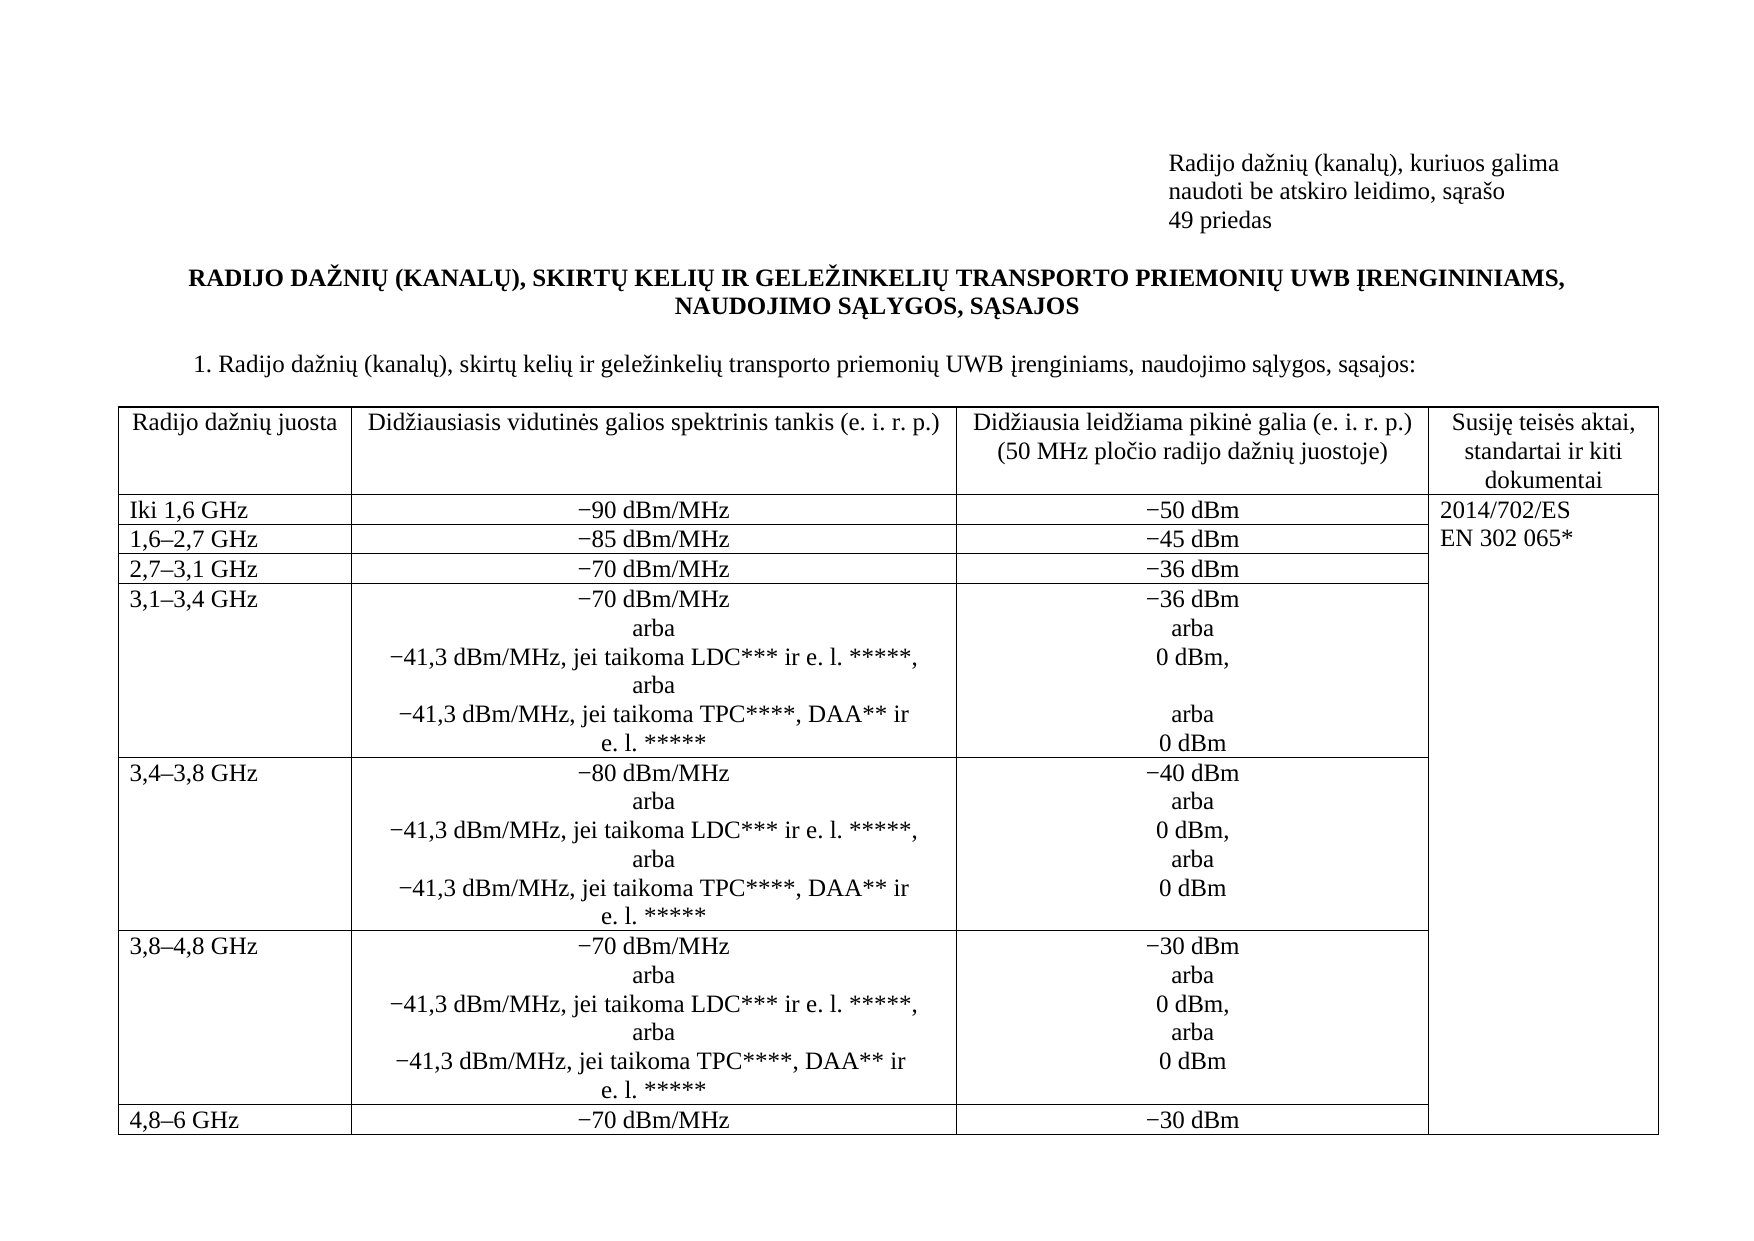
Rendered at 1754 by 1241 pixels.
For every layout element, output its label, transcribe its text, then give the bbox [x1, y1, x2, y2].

table_cell −45 dBm [957, 525, 1428, 553]
table_cell 3,8–4,8 GHz [119, 931, 351, 1104]
table_cell 1,6–2,7 GHz [119, 525, 351, 553]
text naudoti be atskiro leidimo, sąrašo [118, 176, 1636, 205]
table_header Susiję teisės aktai, standartai ir kiti dokumentai [1429, 408, 1658, 494]
table_cell −36 dBm [957, 554, 1428, 583]
table_cell 2014/702/ES EN 302 065* [1429, 495, 1658, 1133]
table_cell 2,7–3,1 GHz [119, 554, 351, 583]
text 1. Radijo dažnių (kanalų), skirtų kelių ir geležinkelių transporto priemonių UWB įrenginiams, naudojimo sąlygos, sąsajos: [118, 349, 1636, 378]
table_cell −30 dBm arba 0 dBm, arba 0 dBm [957, 931, 1428, 1104]
table_cell −70 dBm/MHz [352, 1105, 956, 1133]
table_header Didžiausia leidžiama pikinė galia (e. i. r. p.) (50 MHz pločio radijo dažnių juostoje) [957, 408, 1428, 494]
table_cell −70 dBm/MHz [352, 554, 956, 583]
text 49 priedas [118, 205, 1636, 234]
table_cell Iki 1,6 GHz [119, 495, 351, 523]
table_header Didžiausiasis vidutinės galios spektrinis tankis (e. i. r. p.) [352, 408, 956, 494]
table_cell −40 dBm arba 0 dBm, arba 0 dBm [957, 758, 1428, 930]
table_header Radijo dažnių juosta [119, 408, 351, 494]
text RADIJO DAŽNIŲ (KANALŲ), SKIRTŲ KELIŲ IR GELEŽINKELIŲ TRANSPORTO PRIEMONIŲ UWB ĮRENGININIAMS, NAUDOJIMO SĄLYGOS, SĄSAJOS [118, 263, 1636, 320]
table_cell −50 dBm [957, 495, 1428, 523]
table_cell −70 dBm/MHz arba −41,3 dBm/MHz, jei taikoma LDC*** ir e. l. *****, arba −41,3 dBm/MHz, jei taikoma TPC****, DAA** ir e. l. ***** [352, 931, 956, 1104]
table_cell −85 dBm/MHz [352, 525, 956, 553]
table_cell −80 dBm/MHz arba −41,3 dBm/MHz, jei taikoma LDC*** ir e. l. *****, arba −41,3 dBm/MHz, jei taikoma TPC****, DAA** ir e. l. ***** [352, 758, 956, 930]
table_cell 3,1–3,4 GHz [119, 584, 351, 757]
text Radijo dažnių (kanalų), kuriuos galima [118, 148, 1636, 176]
table_cell −30 dBm [957, 1105, 1428, 1133]
table_cell −90 dBm/MHz [352, 495, 956, 523]
table_cell −70 dBm/MHz arba −41,3 dBm/MHz, jei taikoma LDC*** ir e. l. *****, arba −41,3 dBm/MHz, jei taikoma TPC****, DAA** ir e. l. ***** [352, 584, 956, 757]
table_cell 4,8–6 GHz [119, 1105, 351, 1133]
table_cell −36 dBm arba 0 dBm, arba 0 dBm [957, 584, 1428, 757]
table_cell 3,4–3,8 GHz [119, 758, 351, 930]
